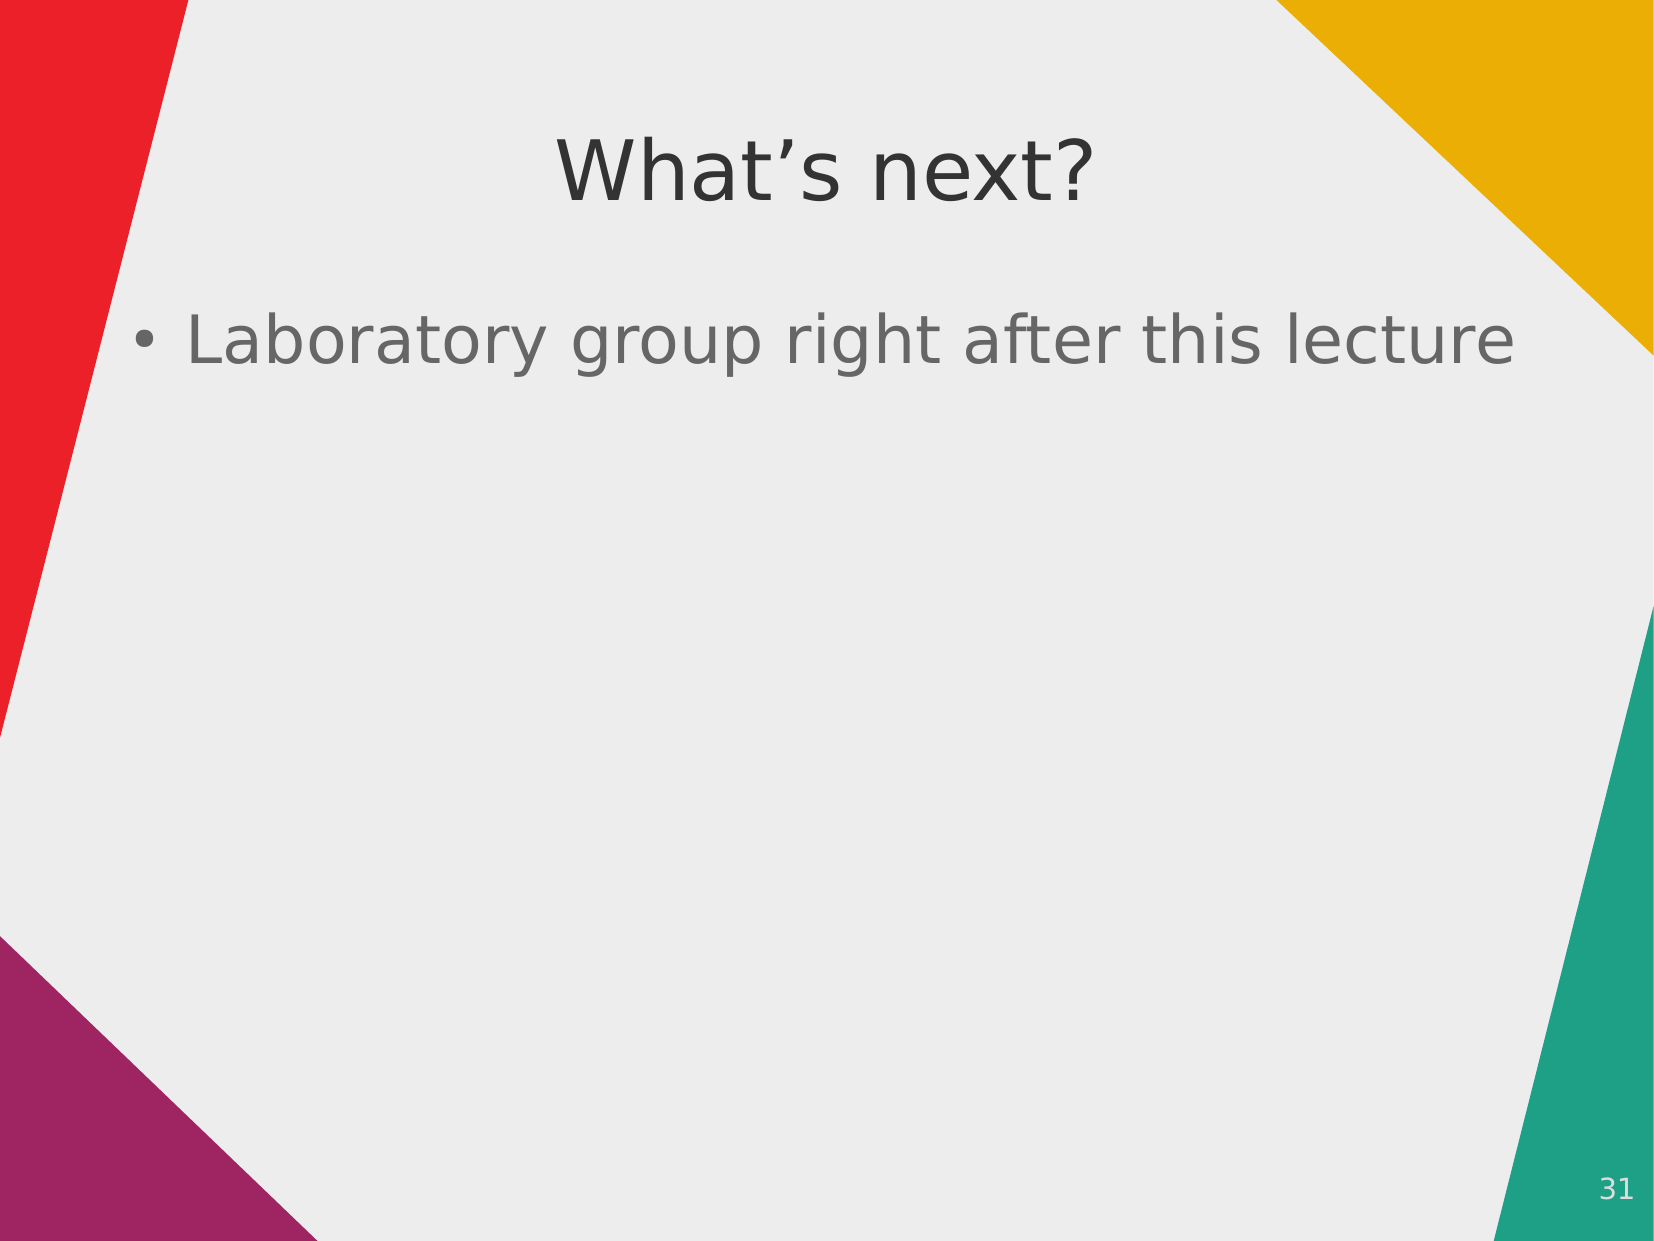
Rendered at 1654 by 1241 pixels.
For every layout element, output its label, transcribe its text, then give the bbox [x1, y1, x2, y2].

title What’s next? [114, 73, 1539, 271]
list Laboratory group right after this lecture [114, 302, 1539, 1033]
